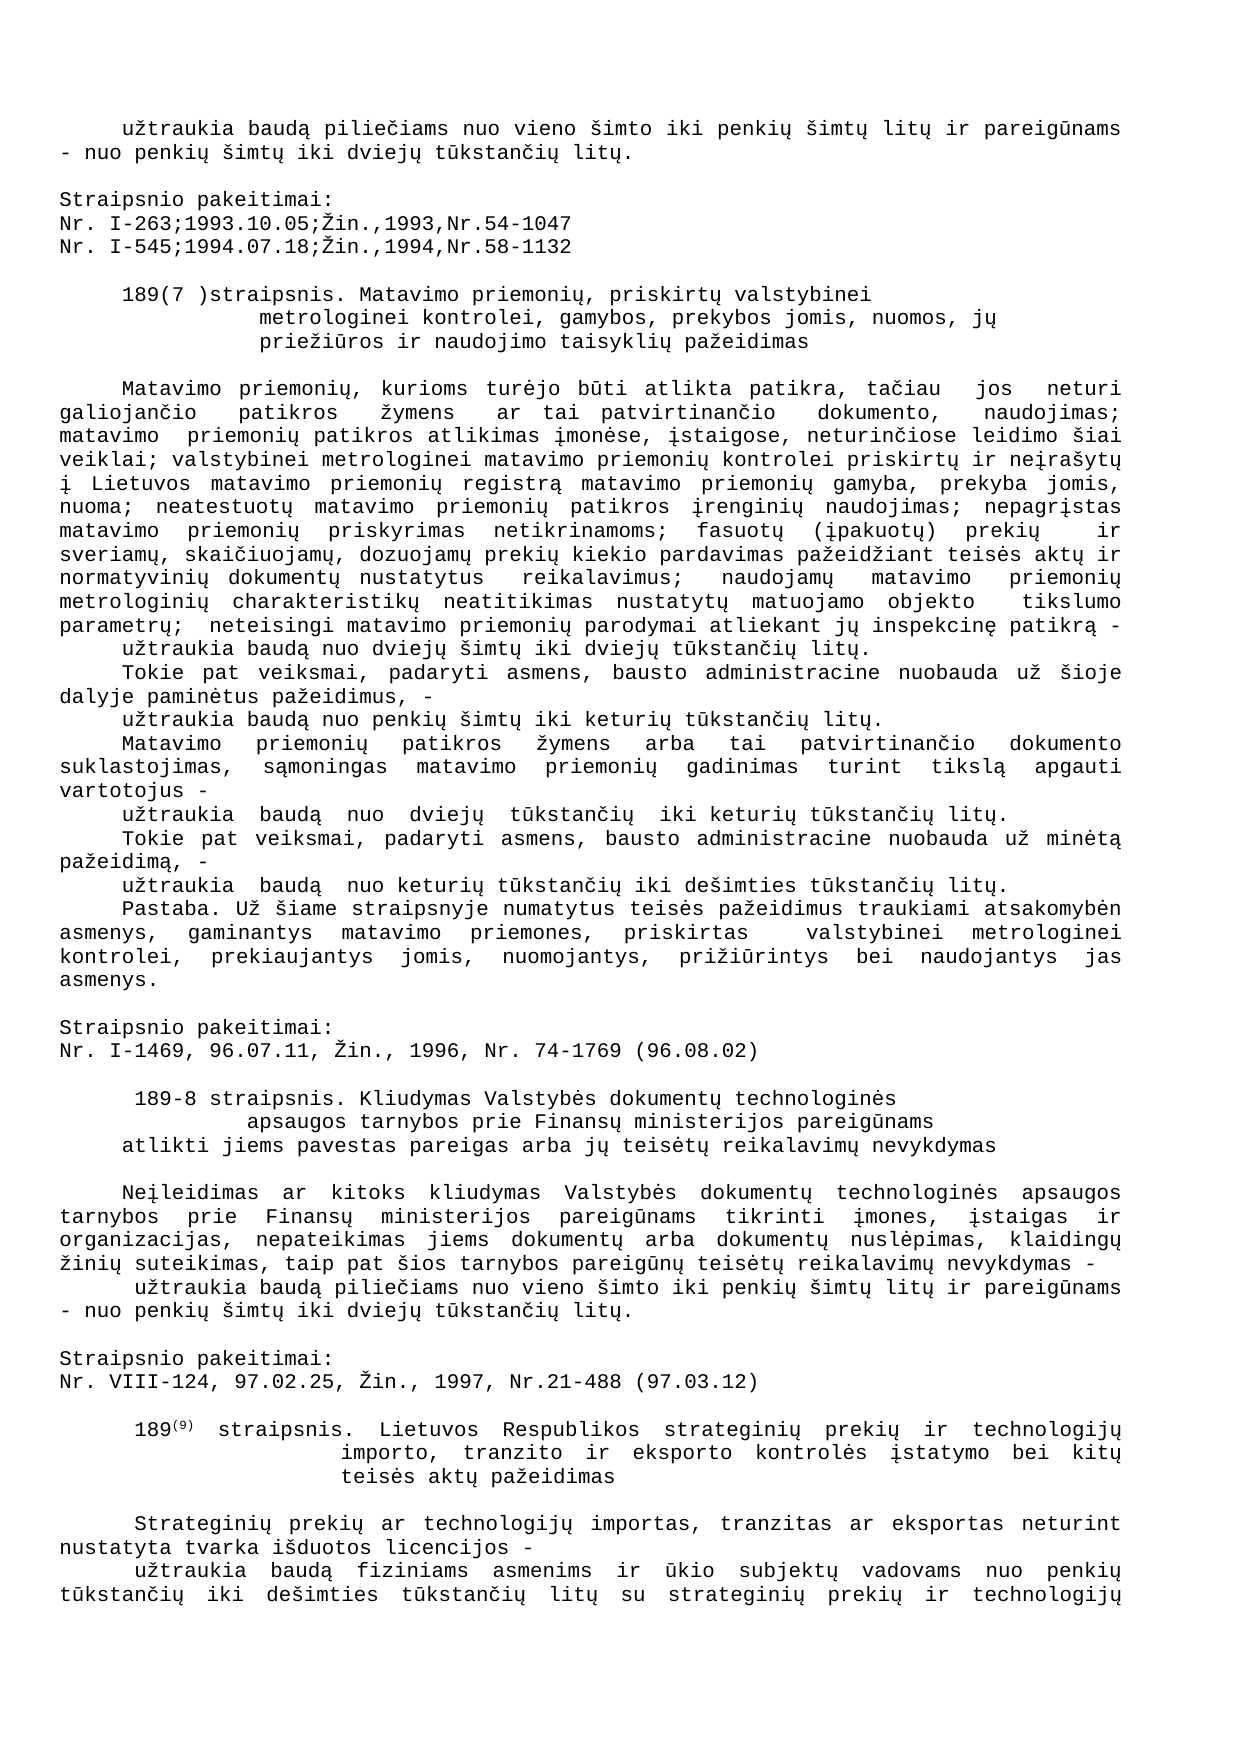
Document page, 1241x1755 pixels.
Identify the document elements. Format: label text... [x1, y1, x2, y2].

text atlikti jiems pavestas pareigas arba jų teisėtų reikalavimų nevykdymas [59, 1135, 1122, 1158]
text priežiūros ir naudojimo taisyklių pažeidimas [59, 331, 1122, 354]
text užtraukia baudą piliečiams nuo vieno šimto iki penkių šimtų litų ir pareigūnams - nuo penkių šimtų iki dviejų tūkstančių litų. [59, 1277, 1122, 1324]
text Matavimo priemonių patikros žymens arba tai patvirtinančio dokumento suklastojimas, sąmoningas matavimo priemonių gadinimas turint tikslą apgauti vartotojus - [59, 733, 1122, 804]
text užtraukia baudą fiziniams asmenims ir ūkio subjektų vadovams nuo penkių tūkstančių iki dešimties tūkstančių litų su strateginių prekių ir technologijų [59, 1561, 1122, 1608]
text užtraukia baudą nuo dviejų šimtų iki dviejų tūkstančių litų. [59, 638, 1122, 662]
text Nr. I-263;1993.10.05;Žin.,1993,Nr.54-1047 [59, 213, 1122, 236]
text 189-8 straipsnis. Kliudymas Valstybės dokumentų technologinės [59, 1088, 1122, 1111]
text Straipsnio pakeitimai: [59, 1348, 1122, 1371]
text 189(7 )straipsnis. Matavimo priemonių, priskirtų valstybinei [59, 284, 1122, 307]
text Tokie pat veiksmai, padaryti asmens, bausto administracine nuobauda už šioje dalyje paminėtus pažeidimus, - [59, 662, 1122, 709]
text užtraukia baudą nuo keturių tūkstančių iki dešimties tūkstančių litų. [59, 875, 1122, 898]
text Tokie pat veiksmai, padaryti asmens, bausto administracine nuobauda už minėtą pažeidimą, - [59, 827, 1122, 875]
text metrologinei kontrolei, gamybos, prekybos jomis, nuomos, jų [59, 307, 1122, 331]
text Nr. I-545;1994.07.18;Žin.,1994,Nr.58-1132 [59, 236, 1122, 260]
text Strateginių prekių ar technologijų importas, tranzitas ar eksportas neturint nustatyta tvarka išduotos licencijos - [59, 1513, 1122, 1561]
text Nr. I-1469, 96.07.11, Žin., 1996, Nr. 74-1769 (96.08.02) [59, 1040, 1122, 1064]
text Pastaba. Už šiame straipsnyje numatytus teisės pažeidimus traukiami atsakomybėn asmenys, gaminantys matavimo priemones, priskirtas valstybinei metrologinei kontrolei, prekiaujantys jomis, nuomojantys, prižiūrintys bei naudojantys jas asmenys. [59, 898, 1122, 993]
text Matavimo priemonių, kurioms turėjo būti atlikta patikra, tačiau jos neturi galiojančio patikros žymens ar tai patvirtinančio dokumento, naudojimas; matavimo priemonių patikros atlikimas įmonėse, įstaigose, neturinčiose leidimo šiai veiklai; valstybinei metrologinei matavimo priemonių kontrolei priskirtų ir neįrašytų į Lietuvos matavimo priemonių registrą matavimo priemonių gamyba, prekyba jomis, nuoma; neatestuotų matavimo priemonių patikros įrenginių naudojimas; nepagrįstas matavimo priemonių priskyrimas netikrinamoms; fasuotų (įpakuotų) prekių ir sveriamų, skaičiuojamų, dozuojamų prekių kiekio pardavimas pažeidžiant teisės aktų ir normatyvinių dokumentų nustatytus reikalavimus; naudojamų matavimo priemonių metrologinių charakteristikų neatitikimas nustatytų matuojamo objekto tikslumo parametrų; neteisingi matavimo priemonių parodymai atliekant jų inspekcinę patikrą - [59, 378, 1122, 638]
text Neįleidimas ar kitoks kliudymas Valstybės dokumentų technologinės apsaugos tarnybos prie Finansų ministerijos pareigūnams tikrinti įmones, įstaigas ir organizacijas, nepateikimas jiems dokumentų arba dokumentų nuslėpimas, klaidingų žinių suteikimas, taip pat šios tarnybos pareigūnų teisėtų reikalavimų nevykdymas - [59, 1182, 1122, 1277]
text užtraukia baudą nuo dviejų tūkstančių iki keturių tūkstančių litų. [59, 804, 1122, 827]
text užtraukia baudą piliečiams nuo vieno šimto iki penkių šimtų litų ir pareigūnams - nuo penkių šimtų iki dviejų tūkstančių litų. [59, 118, 1122, 165]
text Nr. VIII-124, 97.02.25, Žin., 1997, Nr.21-488 (97.03.12) [59, 1371, 1122, 1395]
text Straipsnio pakeitimai: [59, 1017, 1122, 1040]
text apsaugos tarnybos prie Finansų ministerijos pareigūnams [59, 1111, 1122, 1135]
text užtraukia baudą nuo penkių šimtų iki keturių tūkstančių litų. [59, 709, 1122, 733]
text Straipsnio pakeitimai: [59, 189, 1122, 213]
text 189(9) straipsnis. Lietuvos Respublikos strateginių prekių ir technologijų importo, tranzito ir eksporto kontrolės įstatymo bei kitų teisės aktų pažeidimas [134, 1419, 1122, 1489]
